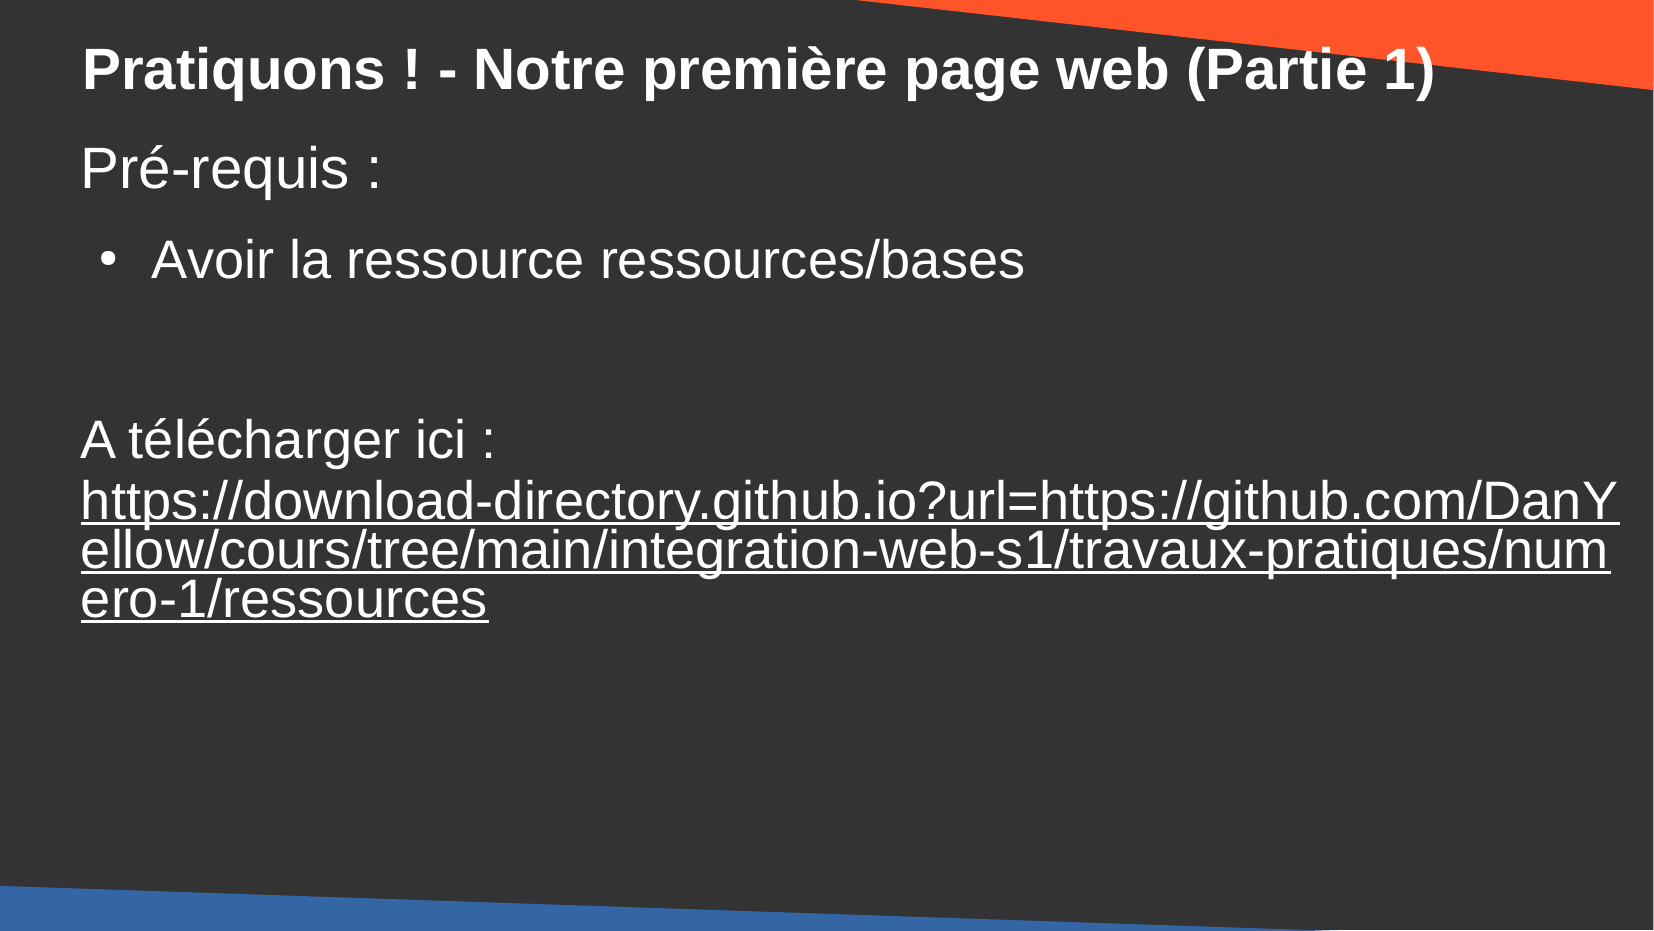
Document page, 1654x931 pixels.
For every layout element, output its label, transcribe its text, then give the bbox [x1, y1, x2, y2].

title Pratiquons ! - Notre première page web (Partie 1) [82, 37, 1571, 114]
text_box [0, 885, 1337, 931]
list Pré-requis : Avoir la ressource ressources/bases A télécharger ici : https://download-directory.github.io?url=https://github.com/DanYellow/cours/tree/main/integration-web-s1/travaux-pratiques/numero-1/ressources [80, 135, 1620, 721]
text_box [855, 0, 1654, 91]
